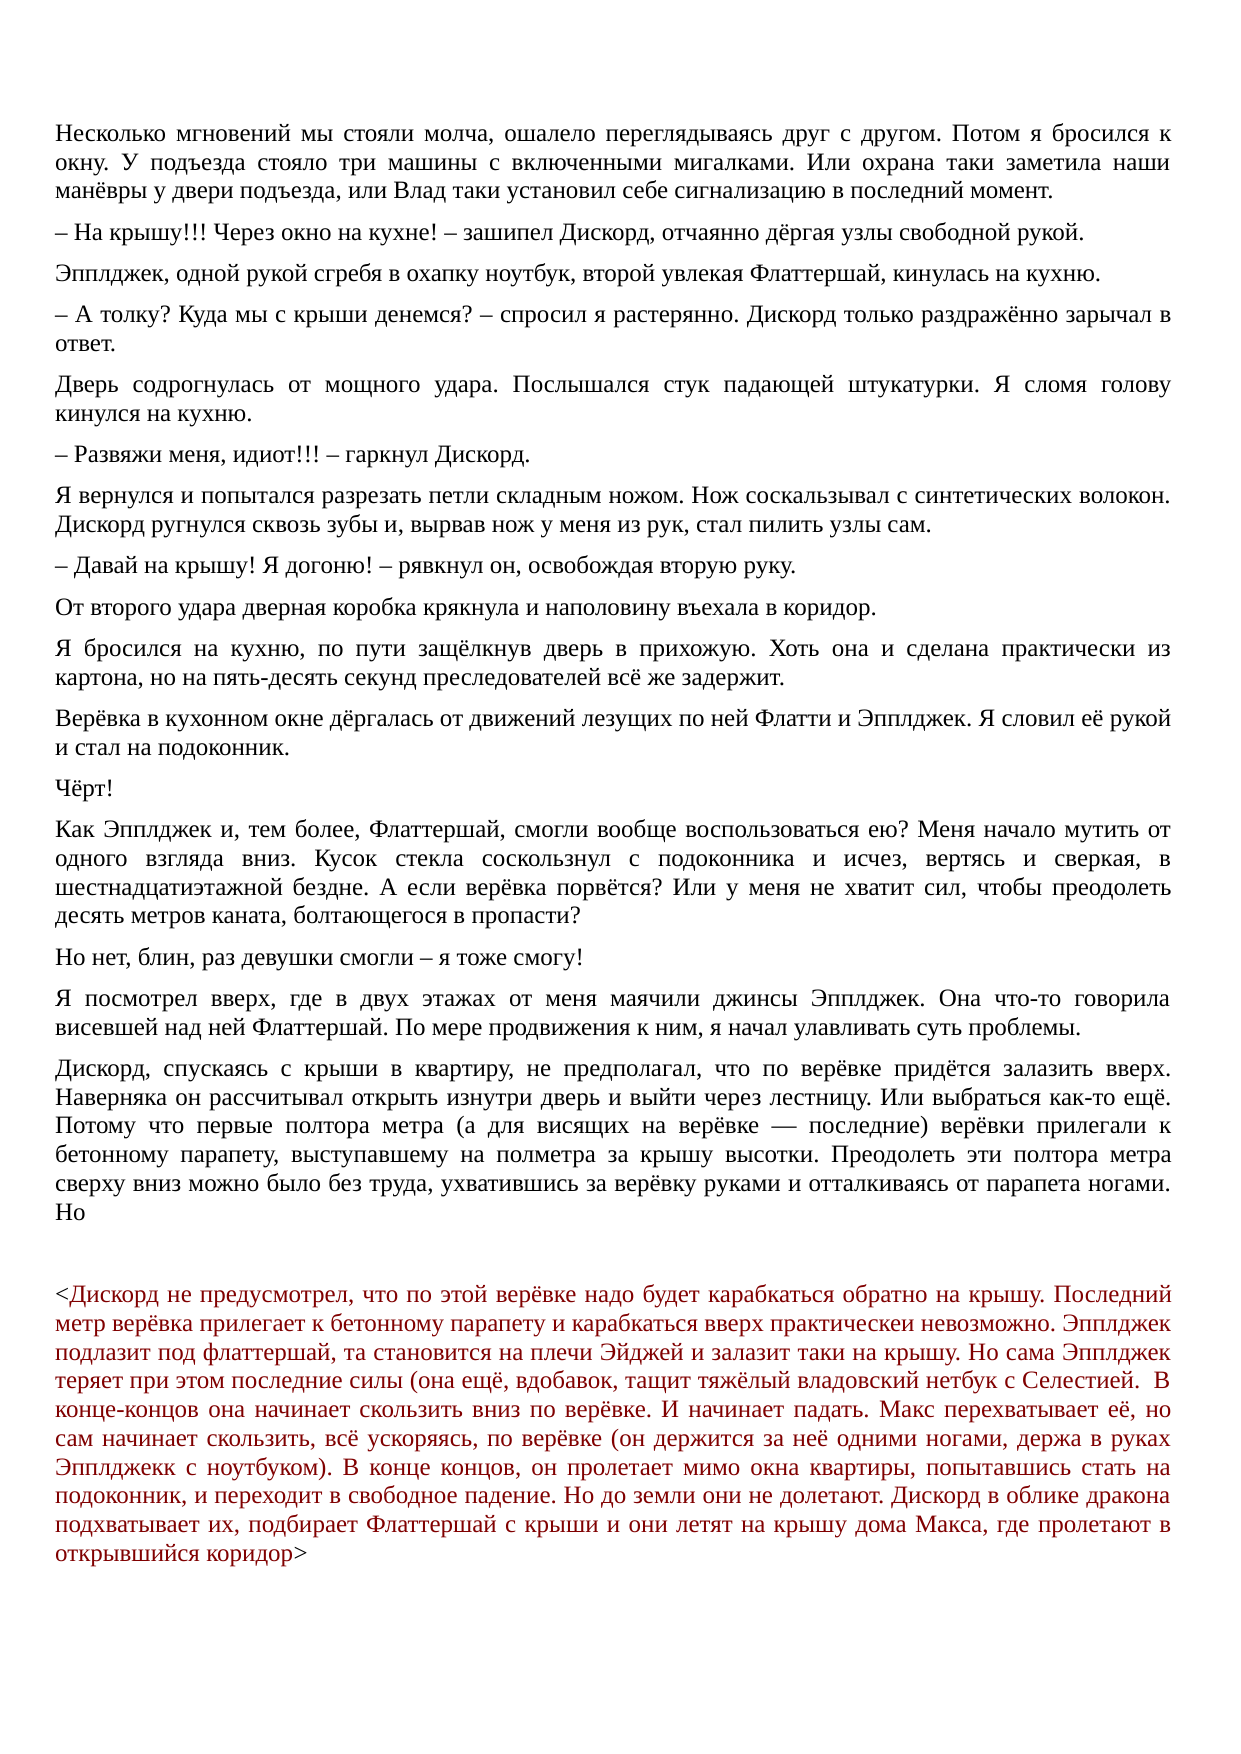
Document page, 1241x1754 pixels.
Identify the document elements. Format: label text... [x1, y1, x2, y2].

text Я бросился на кухню, по пути защёлкнув дверь в прихожую. Хоть она и сделана практически из картона, но на пять-десять секунд преследователей всё же задержит. [55, 633, 1172, 691]
text Чёрт! [55, 773, 1172, 802]
text Дискорд, спускаясь с крыши в квартиру, не предполагал, что по верёвке придётся залазить вверх. Наверняка он рассчитывал открыть изнутри дверь и выйти через лестницу. Или выбраться как-то ещё. Потому что первые полтора метра (а для висящих на верёвке — последние) верёвки прилегали к бетонному парапету, выступавшему на полметра за крышу высотки. Преодолеть эти полтора метра сверху вниз можно было без труда, ухватившись за верёвку руками и отталкиваясь от парапета ногами. Но [55, 1053, 1172, 1226]
text От второго удара дверная коробка крякнула и наполовину въехала в коридор. [55, 592, 1172, 621]
text Эпплджек, одной рукой сгребя в охапку ноутбук, второй увлекая Флаттершай, кинулась на кухню. [55, 258, 1172, 287]
text Верёвка в кухонном окне дёргалась от движений лезущих по ней Флатти и Эпплджек. Я словил её рукой и стал на подоконник. [55, 703, 1172, 761]
text Дверь содрогнулась от мощного удара. Послышался стук падающей штукатурки. Я сломя голову кинулся на кухню. [55, 369, 1172, 427]
text <Дискорд не предусмотрел, что по этой верёвке надо будет карабкаться обратно на крышу. Последний метр верёвка прилегает к бетонному парапету и карабкаться вверх практическеи невозможно. Эпплджек подлазит под флаттершай, та становится на плечи Эйджей и залазит таки на крышу. Но сама Эпплджек теряет при этом последние силы (она ещё, вдобавок, тащит тяжёлый владовский нетбук с Селестией. В конце-концов она начинает скользить вниз по верёвке. И начинает падать. Макс перехватывает её, но сам начинает скользить, всё ускоряясь, по верёвке (он держится за неё одними ногами, держа в руках Эпплджекк с ноутбуком). В конце концов, он пролетает мимо окна квартиры, попытавшись стать на подоконник, и переходит в свободное падение. Но до земли они не долетают. Дискорд в облике дракона подхватывает их, подбирает Флаттершай с крыши и они летят на крышу дома Макса, где пролетают в открывшийся коридор> [55, 1279, 1172, 1567]
text – Развяжи меня, идиот!!! – гаркнул Дискорд. [55, 439, 1172, 468]
text – Давай на крышу! Я догоню! – рявкнул он, освобождая вторую руку. [55, 551, 1172, 579]
text Я посмотрел вверх, где в двух этажах от меня маячили джинсы Эпплджек. Она что-то говорила висевшей над ней Флаттершай. По мере продвижения к ним, я начал улавливать суть проблемы. [55, 983, 1172, 1041]
text – А толку? Куда мы с крыши денемся? – спросил я растерянно. Дискорд только раздражённо зарычал в ответ. [55, 299, 1172, 357]
text Как Эпплджек и, тем более, Флаттершай, смогли вообще воспользоваться ею? Меня начало мутить от одного взгляда вниз. Кусок стекла соскользнул с подоконника и исчез, вертясь и сверкая, в шестнадцатиэтажной бездне. А если верёвка порвётся? Или у меня не хватит сил, чтобы преодолеть десять метров каната, болтающегося в пропасти? [55, 814, 1172, 929]
text Я вернулся и попытался разрезать петли складным ножом. Нож соскальзывал с синтетических волокон. Дискорд ругнулся сквозь зубы и, вырвав нож у меня из рук, стал пилить узлы сам. [55, 481, 1172, 538]
text Несколько мгновений мы стояли молча, ошалело переглядываясь друг с другом. Потом я бросился к окну. У подъезда стояло три машины с включенными мигалками. Или охрана таки заметила наши манёвры у двери подъезда, или Влад таки установил себе сигнализацию в последний момент. [55, 118, 1172, 204]
text Но нет, блин, раз девушки смогли – я тоже смогу! [55, 942, 1172, 971]
text – На крышу!!! Через окно на кухне! – зашипел Дискорд, отчаянно дёргая узлы свободной рукой. [55, 217, 1172, 246]
